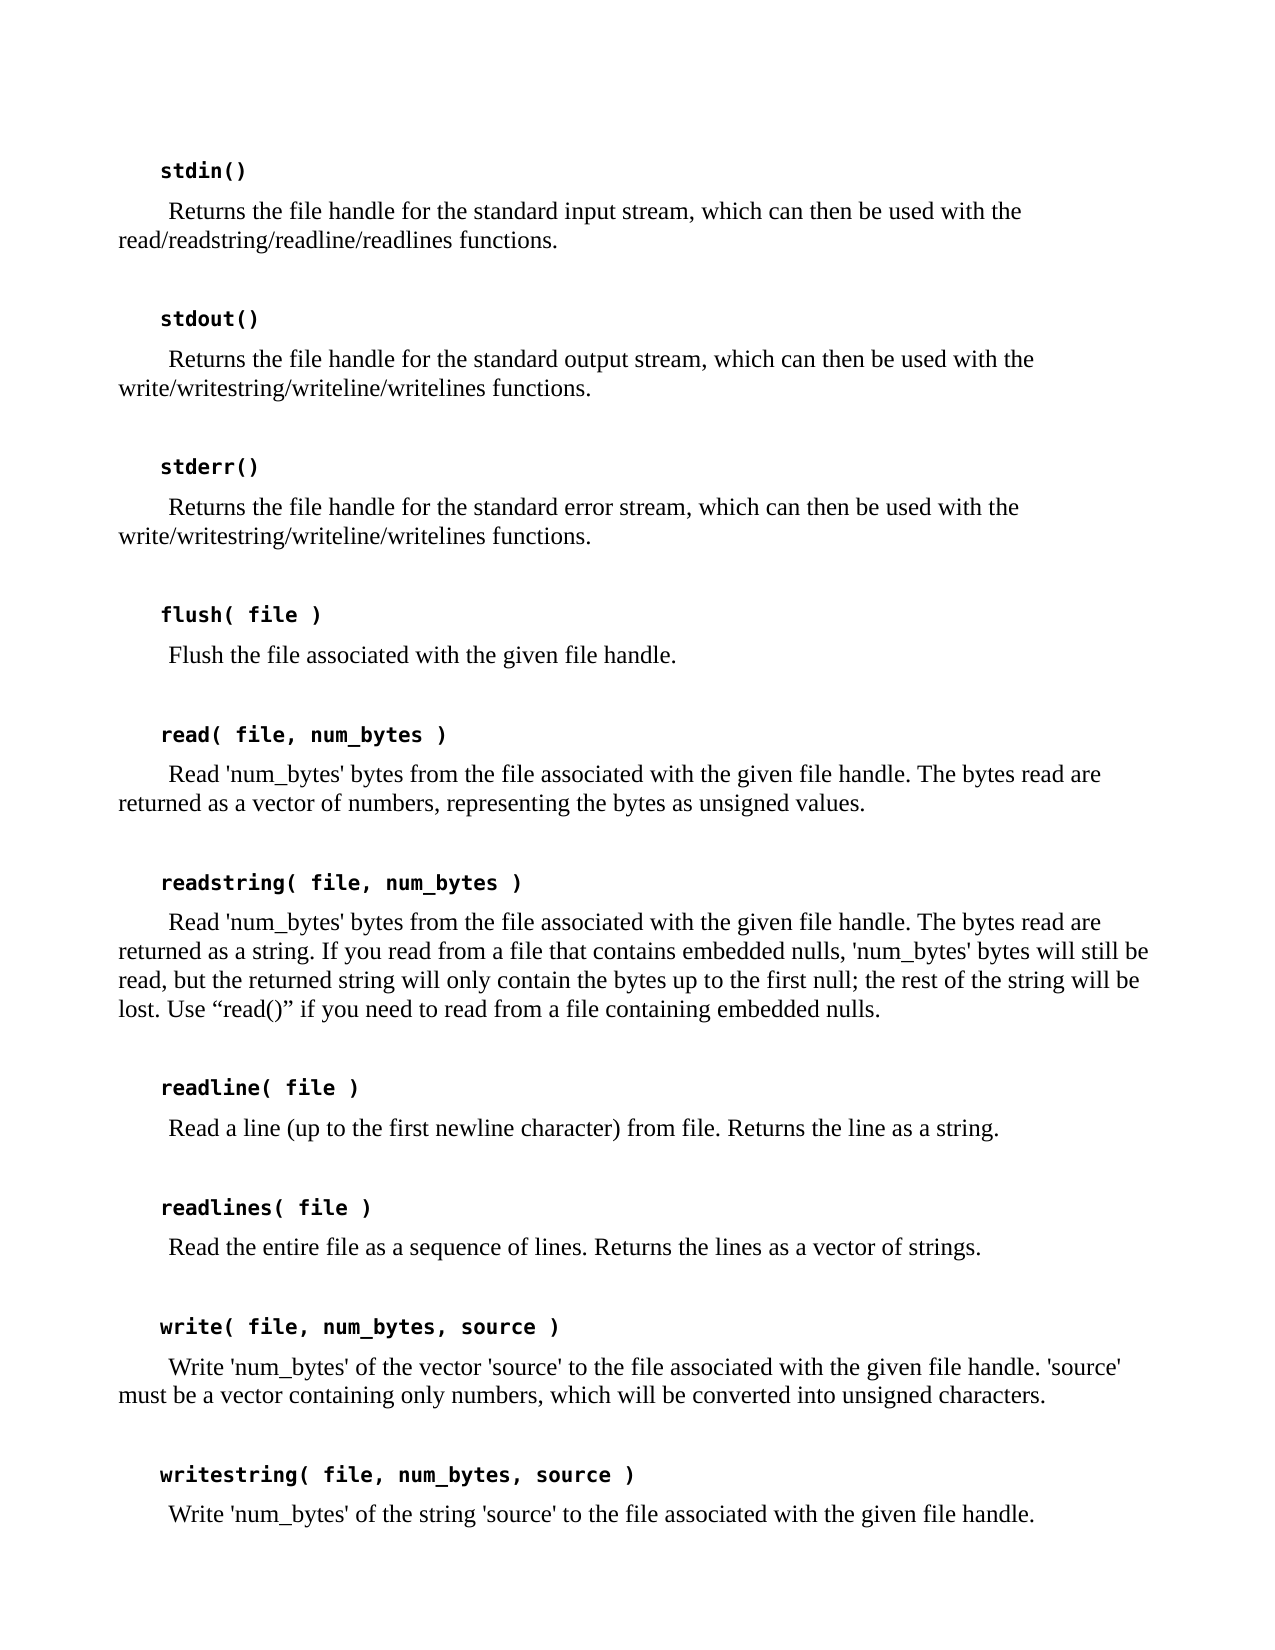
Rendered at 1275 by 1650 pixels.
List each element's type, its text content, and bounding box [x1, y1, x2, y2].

text writestring( file, num_bytes, source ) [118, 1463, 1157, 1487]
text Read 'num_bytes' bytes from the file associated with the given file handle. The bytes read are returned as a vector of numbers, representing the bytes as unsigned values. [118, 759, 1157, 817]
text Write 'num_bytes' of the string 'source' to the file associated with the given file handle. [118, 1499, 1157, 1528]
text Returns the file handle for the standard output stream, which can then be used with the write/writestring/writeline/writelines functions. [118, 344, 1157, 402]
text readstring( file, num_bytes ) [118, 871, 1157, 895]
text write( file, num_bytes, source ) [118, 1315, 1157, 1339]
text read( file, num_bytes ) [118, 723, 1157, 747]
text flush( file ) [118, 603, 1157, 628]
text Returns the file handle for the standard error stream, which can then be used with the write/writestring/writeline/writelines functions. [118, 492, 1157, 550]
text stderr() [118, 455, 1157, 480]
text stdin() [118, 159, 1157, 184]
text Returns the file handle for the standard input stream, which can then be used with the read/readstring/readline/readlines functions. [118, 196, 1157, 254]
text readlines( file ) [118, 1196, 1157, 1220]
text Read a line (up to the first newline character) from file. Returns the line as a string. [118, 1113, 1157, 1142]
text Read the entire file as a sequence of lines. Returns the lines as a vector of strings. [118, 1232, 1157, 1261]
text Write 'num_bytes' of the vector 'source' to the file associated with the given file handle. 'source' must be a vector containing only numbers, which will be converted into unsigned characters. [118, 1352, 1157, 1409]
text readline( file ) [118, 1076, 1157, 1101]
text Read 'num_bytes' bytes from the file associated with the given file handle. The bytes read are returned as a string. If you read from a file that contains embedded nulls, 'num_bytes' bytes will still be read, but the returned string will only contain the bytes up to the first null; the rest of the string will be lost. Use “read()” if you need to read from a file containing embedded nulls. [118, 907, 1157, 1022]
text Flush the file associated with the given file handle. [118, 640, 1157, 669]
text stdout() [118, 307, 1157, 332]
